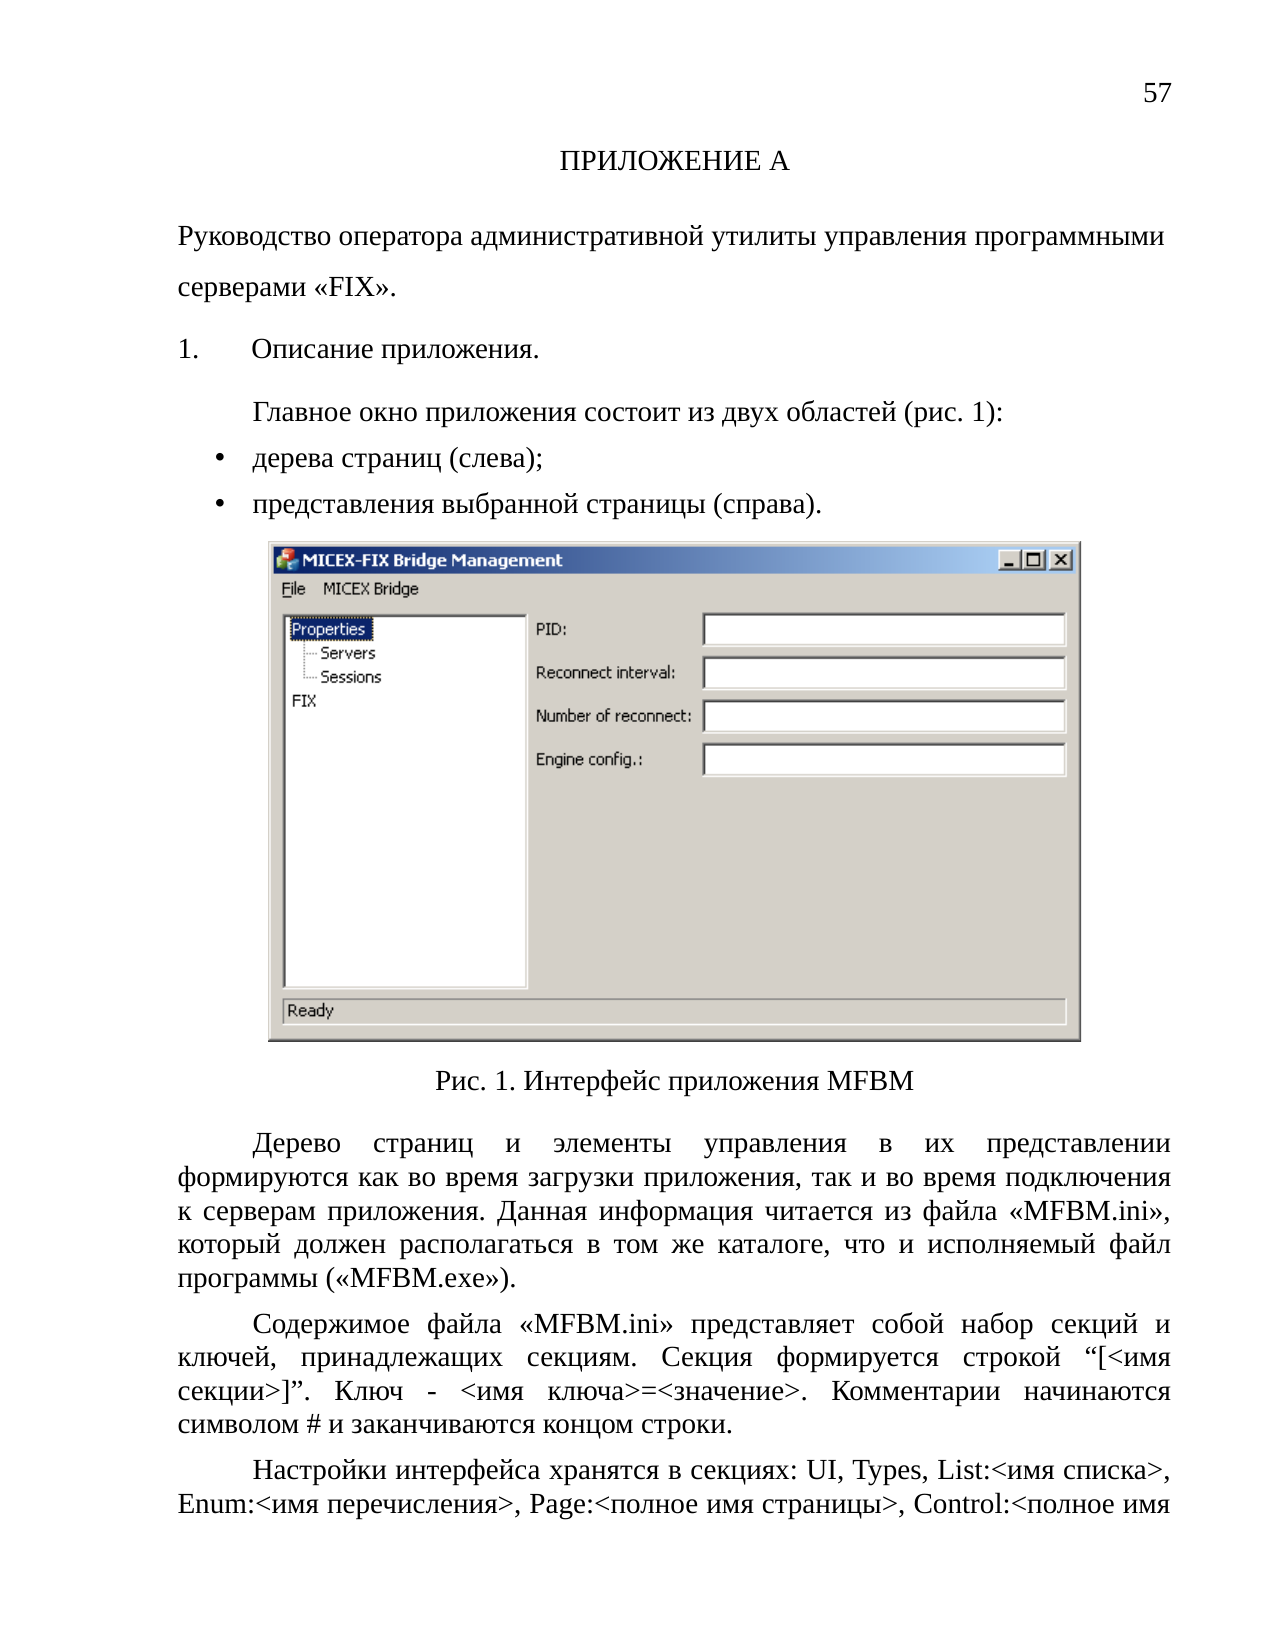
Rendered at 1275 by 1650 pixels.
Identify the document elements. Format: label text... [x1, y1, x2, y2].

text Содержимое файла «MFBM.ini» представляет собой набор секций и ключей, принадлежащих секциям. Секция формируется строкой “[<имя секции>]”. Ключ - <имя ключа>=<значение>. Комментарии начинаются символом # и заканчиваются концом строки. [177, 1306, 1172, 1440]
subtitle ПРИЛОЖЕНИЕ А [177, 143, 1172, 177]
list Описание приложения. [177, 332, 1172, 365]
list дерева страниц (слева); [215, 440, 1172, 474]
picture [268, 541, 1082, 1042]
text Главное окно приложения состоит из двух областей (рис. 1): [177, 394, 1172, 428]
text Настройки интерфейса хранятся в секциях: UI, Types, List:<имя списка>, Enum:<имя перечисления>, Page:<полное имя страницы>, Control:<полное имя [177, 1452, 1172, 1519]
text Рис. 1. Интерфейс приложения MFBM [177, 1063, 1172, 1096]
list представления выбранной страницы (справа). [215, 487, 1172, 520]
text Дерево страниц и элементы управления в их представлении формируются как во время загрузки приложения, так и во время подключения к серверам приложения. Данная информация читается из файла «MFBM.ini», который должен располагаться в том же каталоге, что и исполняемый файл программы («MFBM.exe»). [177, 1126, 1172, 1293]
subtitle Руководство оператора административной утилиты управления программными серверами «FIX». [177, 218, 1172, 302]
